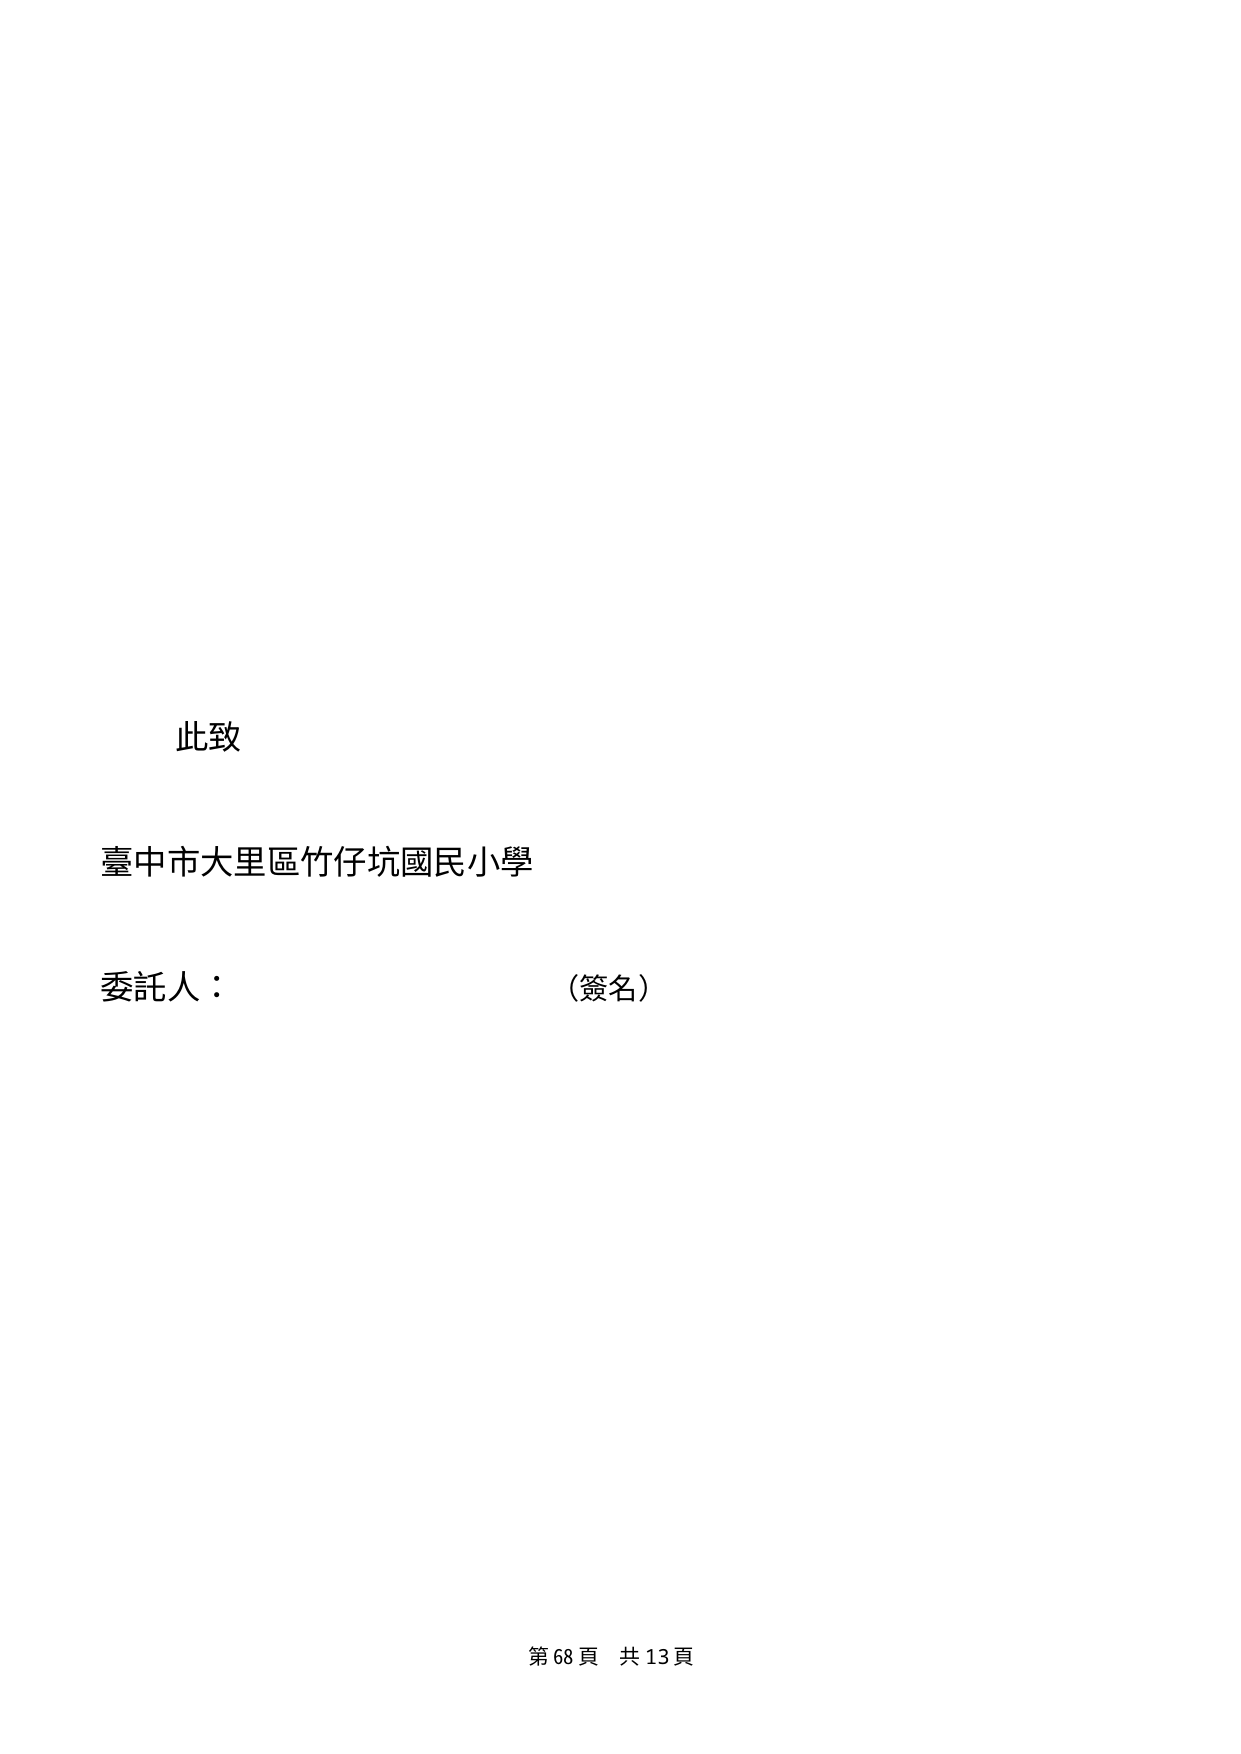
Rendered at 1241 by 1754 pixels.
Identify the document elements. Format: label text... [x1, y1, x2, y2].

text 臺中市大里區竹仔坑國民小學 [100, 818, 1122, 881]
text 委託人： （簽名） [100, 943, 1122, 1006]
text 此致 [100, 693, 1122, 756]
